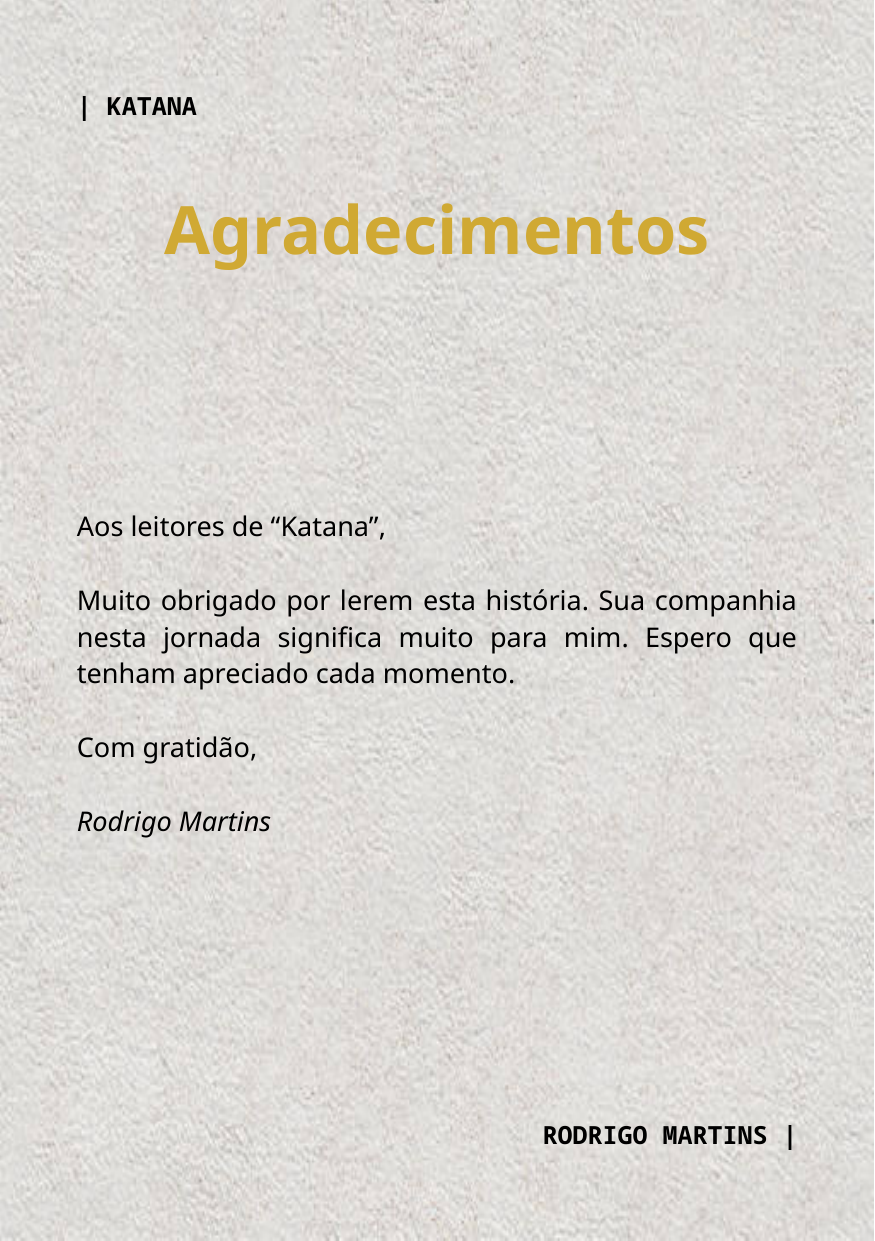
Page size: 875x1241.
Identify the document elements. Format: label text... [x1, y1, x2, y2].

text Com gratidão, [74, 729, 800, 766]
subtitle Agradecimentos [74, 180, 800, 274]
text Aos leitores de “Katana”, [74, 507, 800, 544]
text Muito obrigado por lerem esta história. Sua companhia nesta jornada significa muito para mim. Espero que tenham apreciado cada momento. [74, 581, 800, 692]
picture [0, 0, 874, 1241]
text Rodrigo Martins [74, 802, 800, 839]
